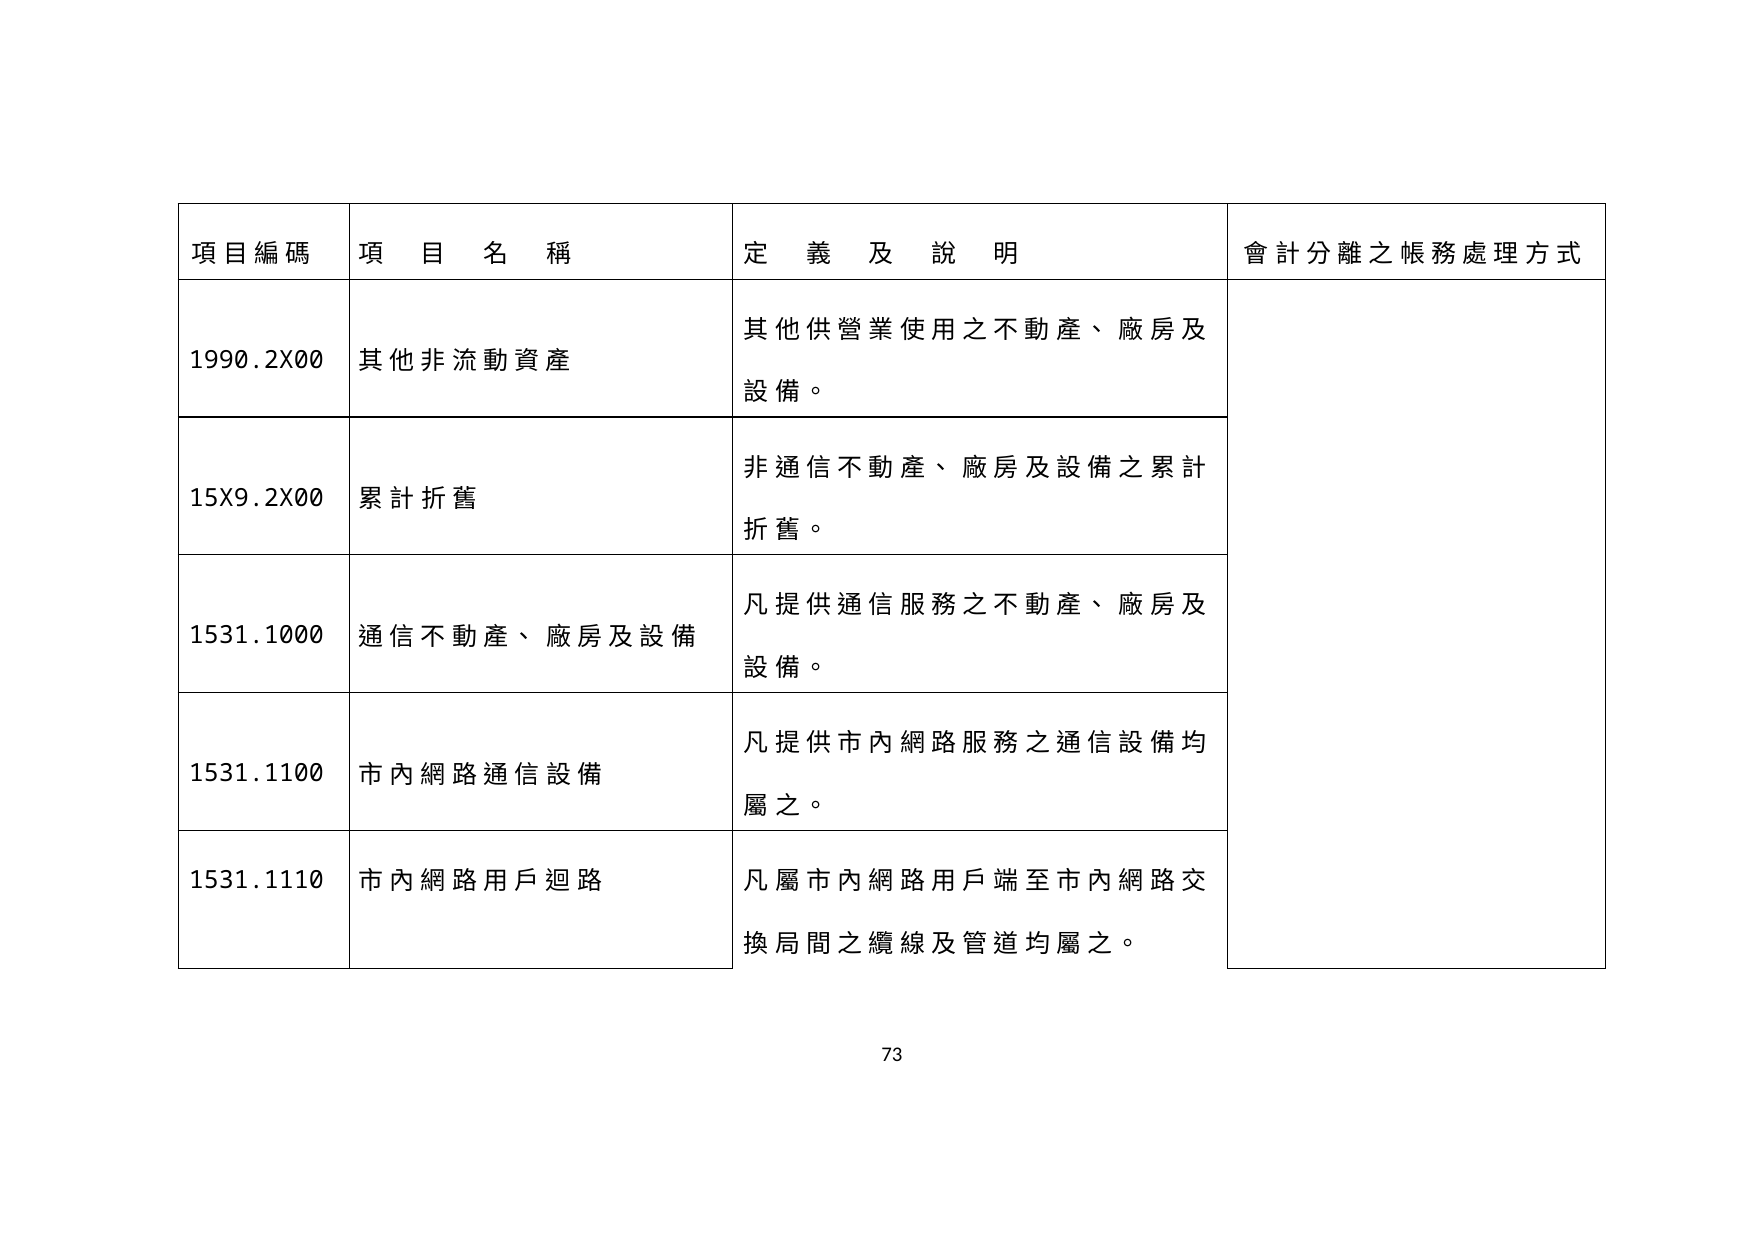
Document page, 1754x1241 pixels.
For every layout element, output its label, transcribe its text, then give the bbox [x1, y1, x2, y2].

table_cell 15X9.2X00 [179, 418, 349, 554]
table_cell 其他供營業使用之不動產、廠房及設備。 [733, 280, 1227, 416]
table_header 項 目 名 稱 [350, 204, 732, 278]
table_cell 凡屬市內網路用戶端至市內網路交換局間之纜線及管道均屬之。 [733, 831, 1227, 968]
table_cell [1228, 280, 1605, 968]
table_cell 市內網路用戶迴路 [350, 831, 732, 968]
table_cell 其他非流動資產 [350, 280, 732, 416]
table_cell 1531.1110 [179, 831, 349, 968]
table_cell 市內網路通信設備 [350, 693, 732, 830]
table_header 會計分離之帳務處理方式 [1228, 204, 1605, 278]
table_header 項目編碼 [179, 204, 349, 278]
table_cell 凡提供市內網路服務之通信設備均屬之。 [733, 693, 1227, 830]
table_cell 通信不動產、廠房及設備 [350, 555, 732, 692]
table_cell 凡提供通信服務之不動產、廠房及設備。 [733, 555, 1227, 692]
table_cell 非通信不動產、廠房及設備之累計折舊。 [733, 418, 1227, 554]
table_cell 1990.2X00 [179, 280, 349, 416]
table_header 定 義 及 說 明 [733, 204, 1227, 278]
table_cell 1531.1000 [179, 555, 349, 692]
table_cell 1531.1100 [179, 693, 349, 830]
table_cell 累計折舊 [350, 418, 732, 554]
